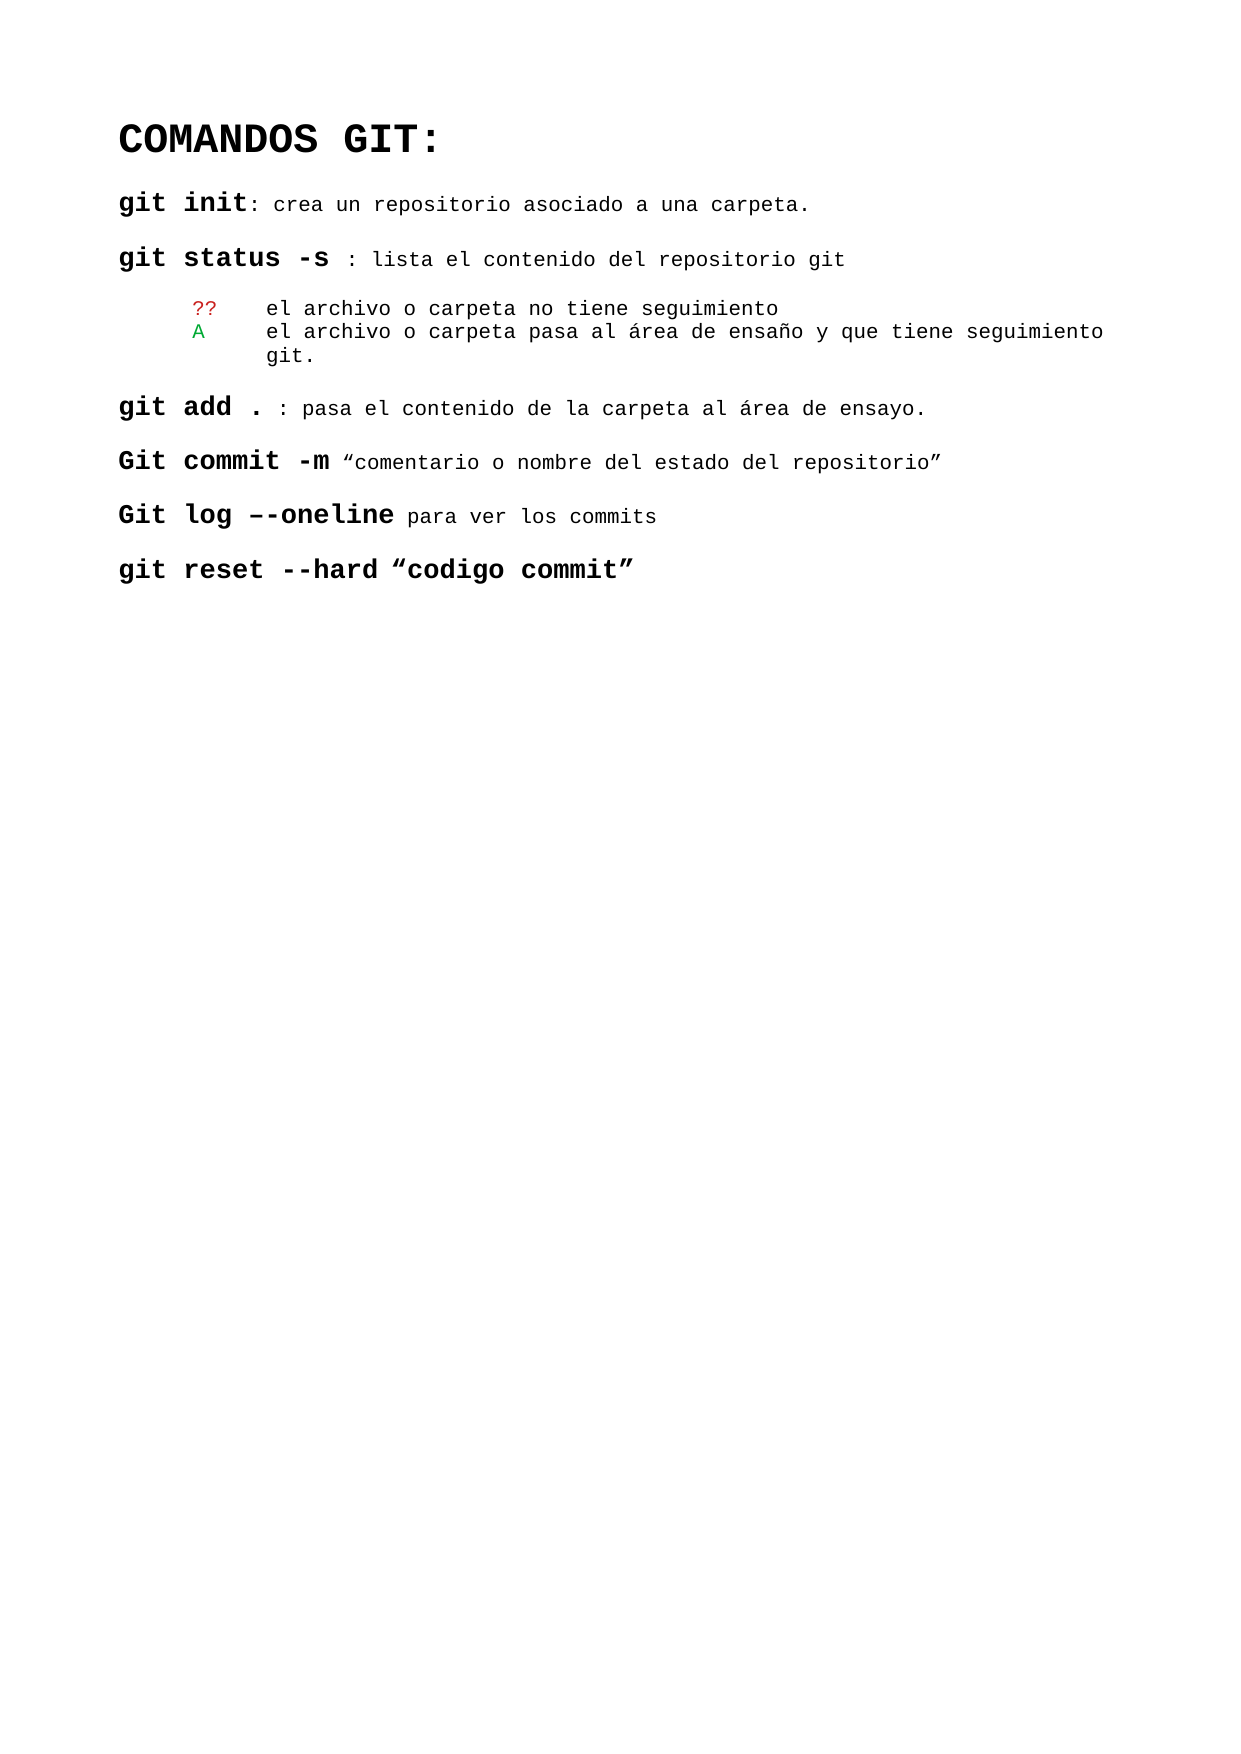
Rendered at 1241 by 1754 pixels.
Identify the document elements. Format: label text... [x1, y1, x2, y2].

text COMANDOS GIT: [118, 118, 1122, 165]
text Git commit -m “comentario o nombre del estado del repositorio” [118, 447, 1122, 477]
text git init: crea un repositorio asociado a una carpeta. [118, 189, 1122, 220]
text git status -s : lista el contenido del repositorio git [118, 243, 1122, 274]
text git reset --hard “codigo commit” [118, 555, 1122, 586]
text git add . : pasa el contenido de la carpeta al área de ensayo. [118, 392, 1122, 423]
text A el archivo o carpeta pasa al área de ensaño y que tiene seguimiento git. [118, 321, 1122, 369]
text ?? el archivo o carpeta no tiene seguimiento [118, 298, 1122, 321]
text Git log –-oneline para ver los commits [118, 501, 1122, 532]
